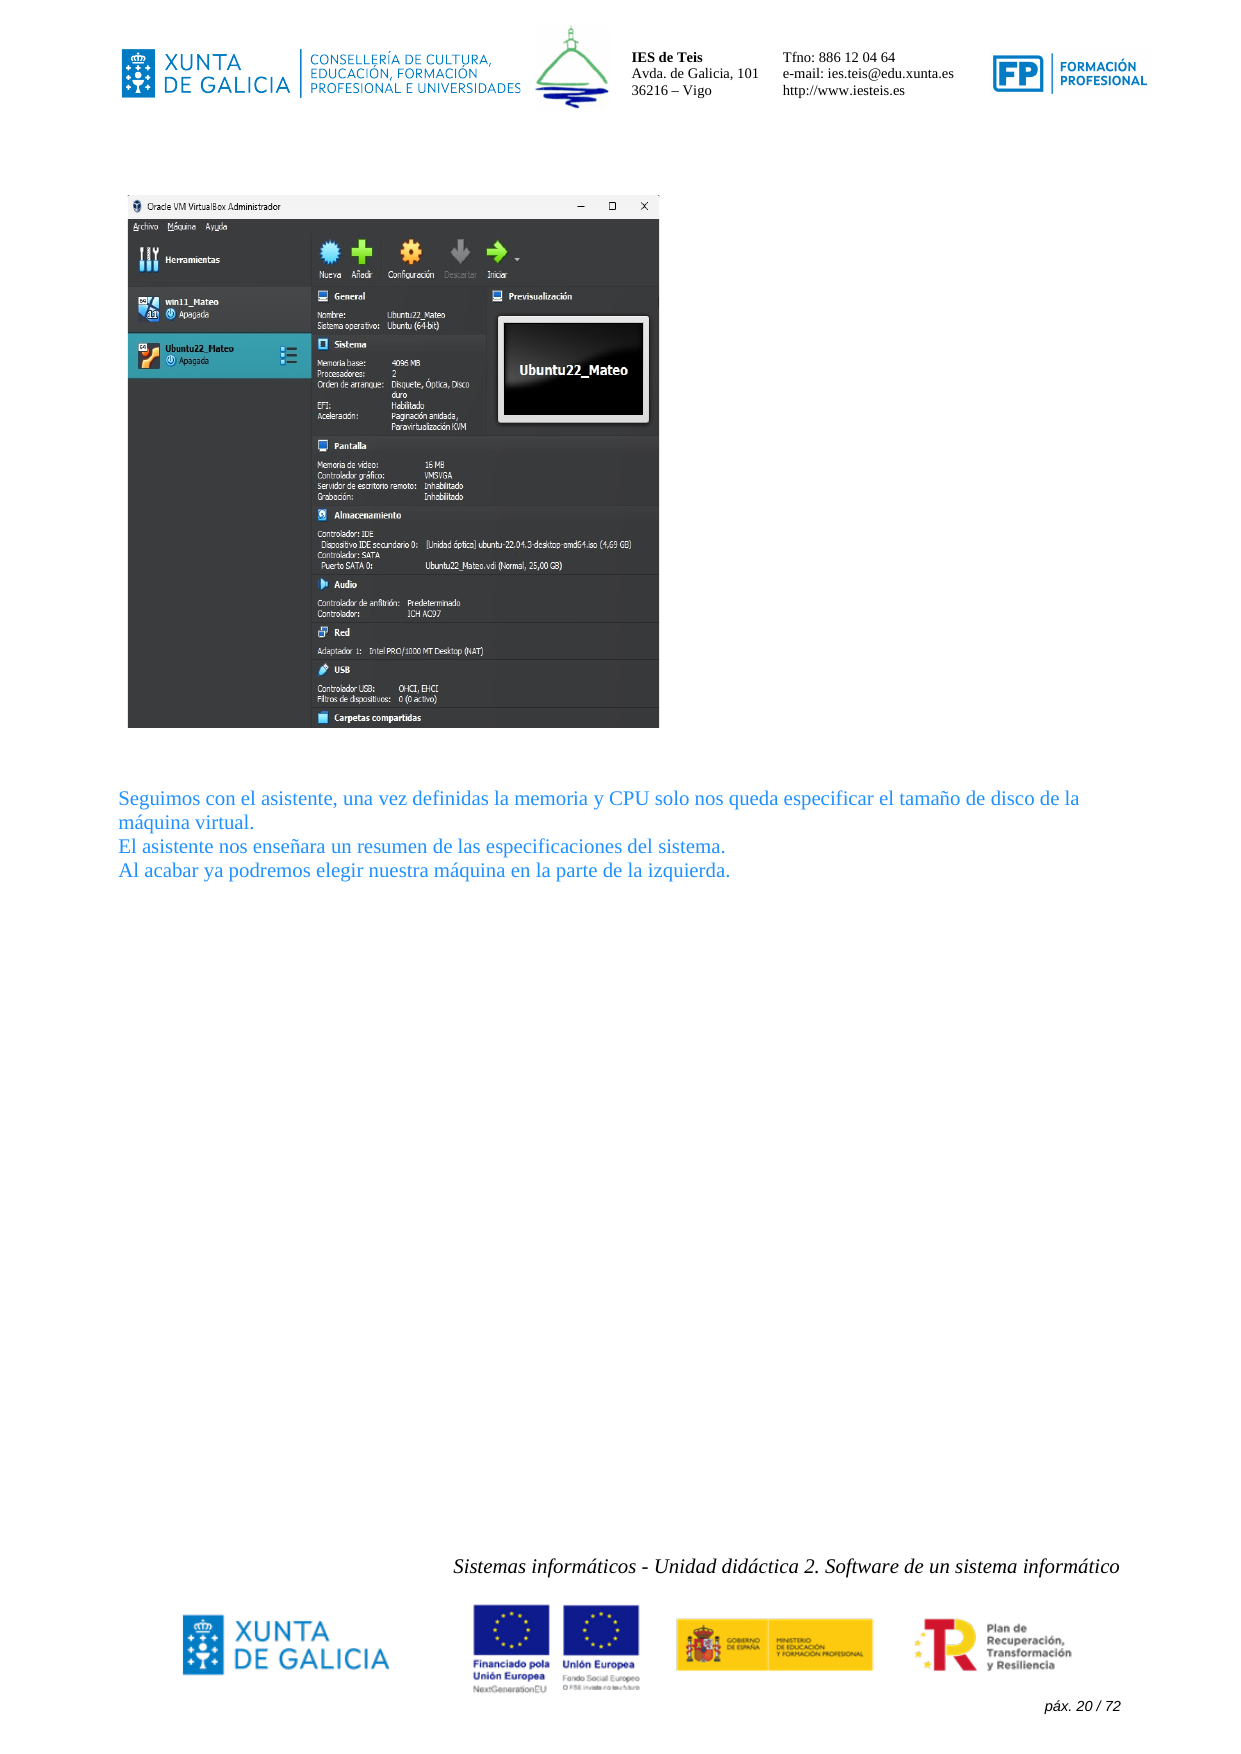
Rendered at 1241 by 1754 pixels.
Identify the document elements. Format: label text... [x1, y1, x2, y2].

picture [121, 49, 521, 98]
picture [182, 1593, 1085, 1700]
picture [989, 50, 1153, 97]
picture [534, 25, 611, 110]
text Seguimos con el asistente, una vez definidas la memoria y CPU solo nos queda especificar el tamaño de disco de la máquina virtual. [118, 786, 1122, 834]
text El asistente nos enseñara un resumen de las especificaciones del sistema. [118, 834, 1122, 858]
picture [127, 195, 660, 728]
text Al acabar ya podremos elegir nuestra máquina en la parte de la izquierda. [118, 858, 1122, 882]
